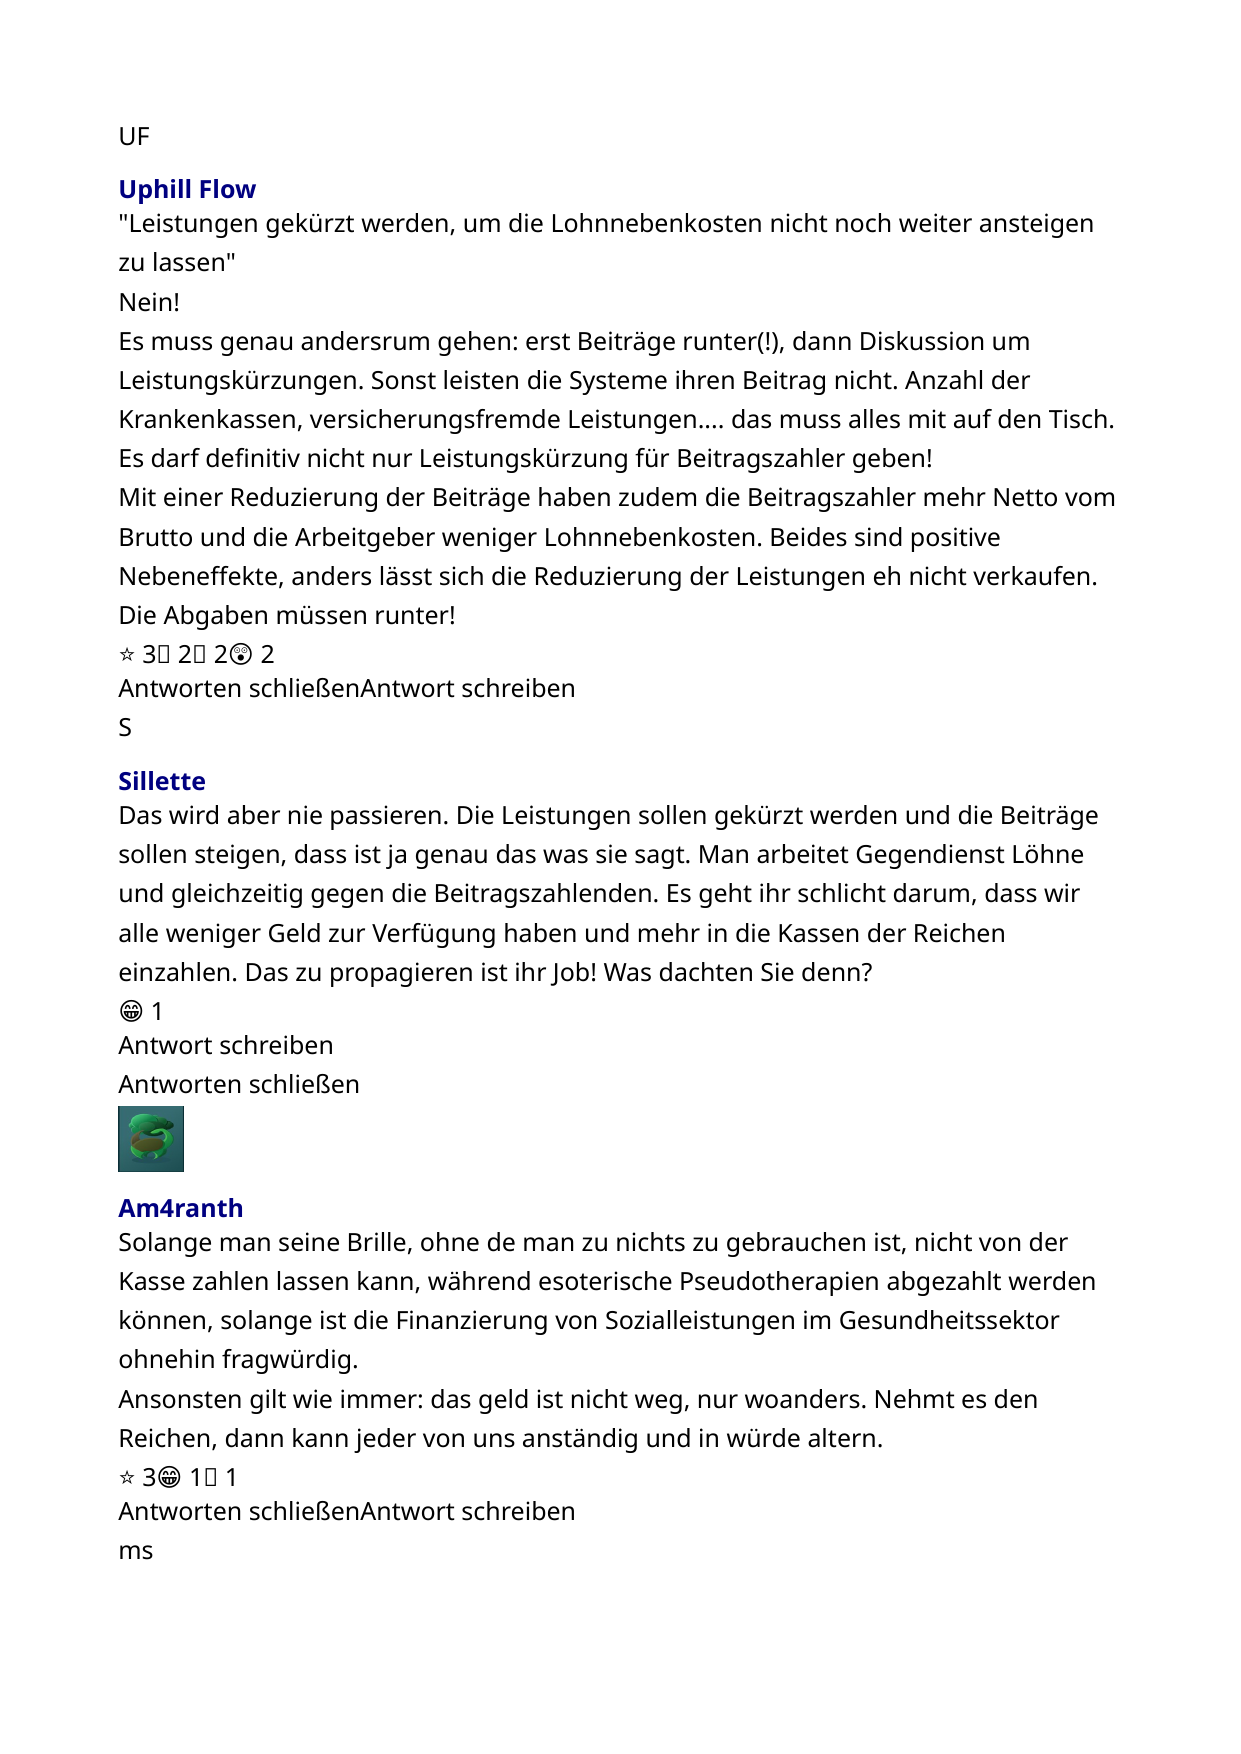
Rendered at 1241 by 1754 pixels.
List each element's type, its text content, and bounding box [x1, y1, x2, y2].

text 😁 1 [118, 994, 1122, 1028]
text Mit einer Reduzierung der Beiträge haben zudem die Beitragszahler mehr Netto vom Brutto und die Arbeitgeber weniger Lohnnebenkosten. Beides sind positive Nebeneffekte, anders lässt sich die Reduzierung der Leistungen eh nicht verkaufen. [118, 480, 1122, 592]
text UF [118, 118, 1122, 152]
text Solange man seine Brille, ohne de man zu nichts zu gebrauchen ist, nicht von der Kasse zahlen lassen kann, während esoterische Pseudotherapien abgezahlt werden können, solange ist die Finanzierung von Sozialleistungen im Gesundheitssektor ohnehin fragwürdig. [118, 1224, 1122, 1376]
text Die Abgaben müssen runter! [118, 598, 1122, 632]
text Antworten schließenAntwort schreiben [118, 1494, 1122, 1528]
picture [118, 1106, 184, 1172]
text ⭐️ 3😁 1🙁 1 [118, 1459, 1122, 1494]
text ⭐️ 3🙁 2🤨 2😲 2 [118, 637, 1122, 671]
text Es muss genau andersrum gehen: erst Beiträge runter(!), dann Diskussion um Leistungskürzungen. Sonst leisten die Systeme ihren Beitrag nicht. Anzahl der Krankenkassen, versicherungsfremde Leistungen.... das muss alles mit auf den Tisch. Es darf definitiv nicht nur Leistungskürzung für Beitragszahler geben! [118, 323, 1122, 475]
text Antworten schließen [118, 1067, 1122, 1101]
text Antwort schreiben [118, 1028, 1122, 1062]
subtitle Am4ranth [118, 1191, 1122, 1224]
text S [118, 710, 1122, 744]
text "Leistungen gekürzt werden, um die Lohnnebenkosten nicht noch weiter ansteigen zu lassen" [118, 206, 1122, 279]
subtitle Uphill Flow [118, 172, 1122, 206]
text Das wird aber nie passieren. Die Leistungen sollen gekürzt werden und die Beiträge sollen steigen, dass ist ja genau das was sie sagt. Man arbeitet Gegendienst Löhne und gleichzeitig gegen die Beitragszahlenden. Es geht ihr schlicht darum, dass wir alle weniger Geld zur Verfügung haben und mehr in die Kassen der Reichen einzahlen. Das zu propagieren ist ihr Job! Was dachten Sie denn? [118, 798, 1122, 988]
text ms [118, 1533, 1122, 1567]
text Antworten schließenAntwort schreiben [118, 671, 1122, 705]
subtitle Sillette [118, 764, 1122, 798]
text Ansonsten gilt wie immer: das geld ist nicht weg, nur woanders. Nehmt es den Reichen, dann kann jeder von uns anständig und in würde altern. [118, 1381, 1122, 1454]
text Nein! [118, 284, 1122, 318]
